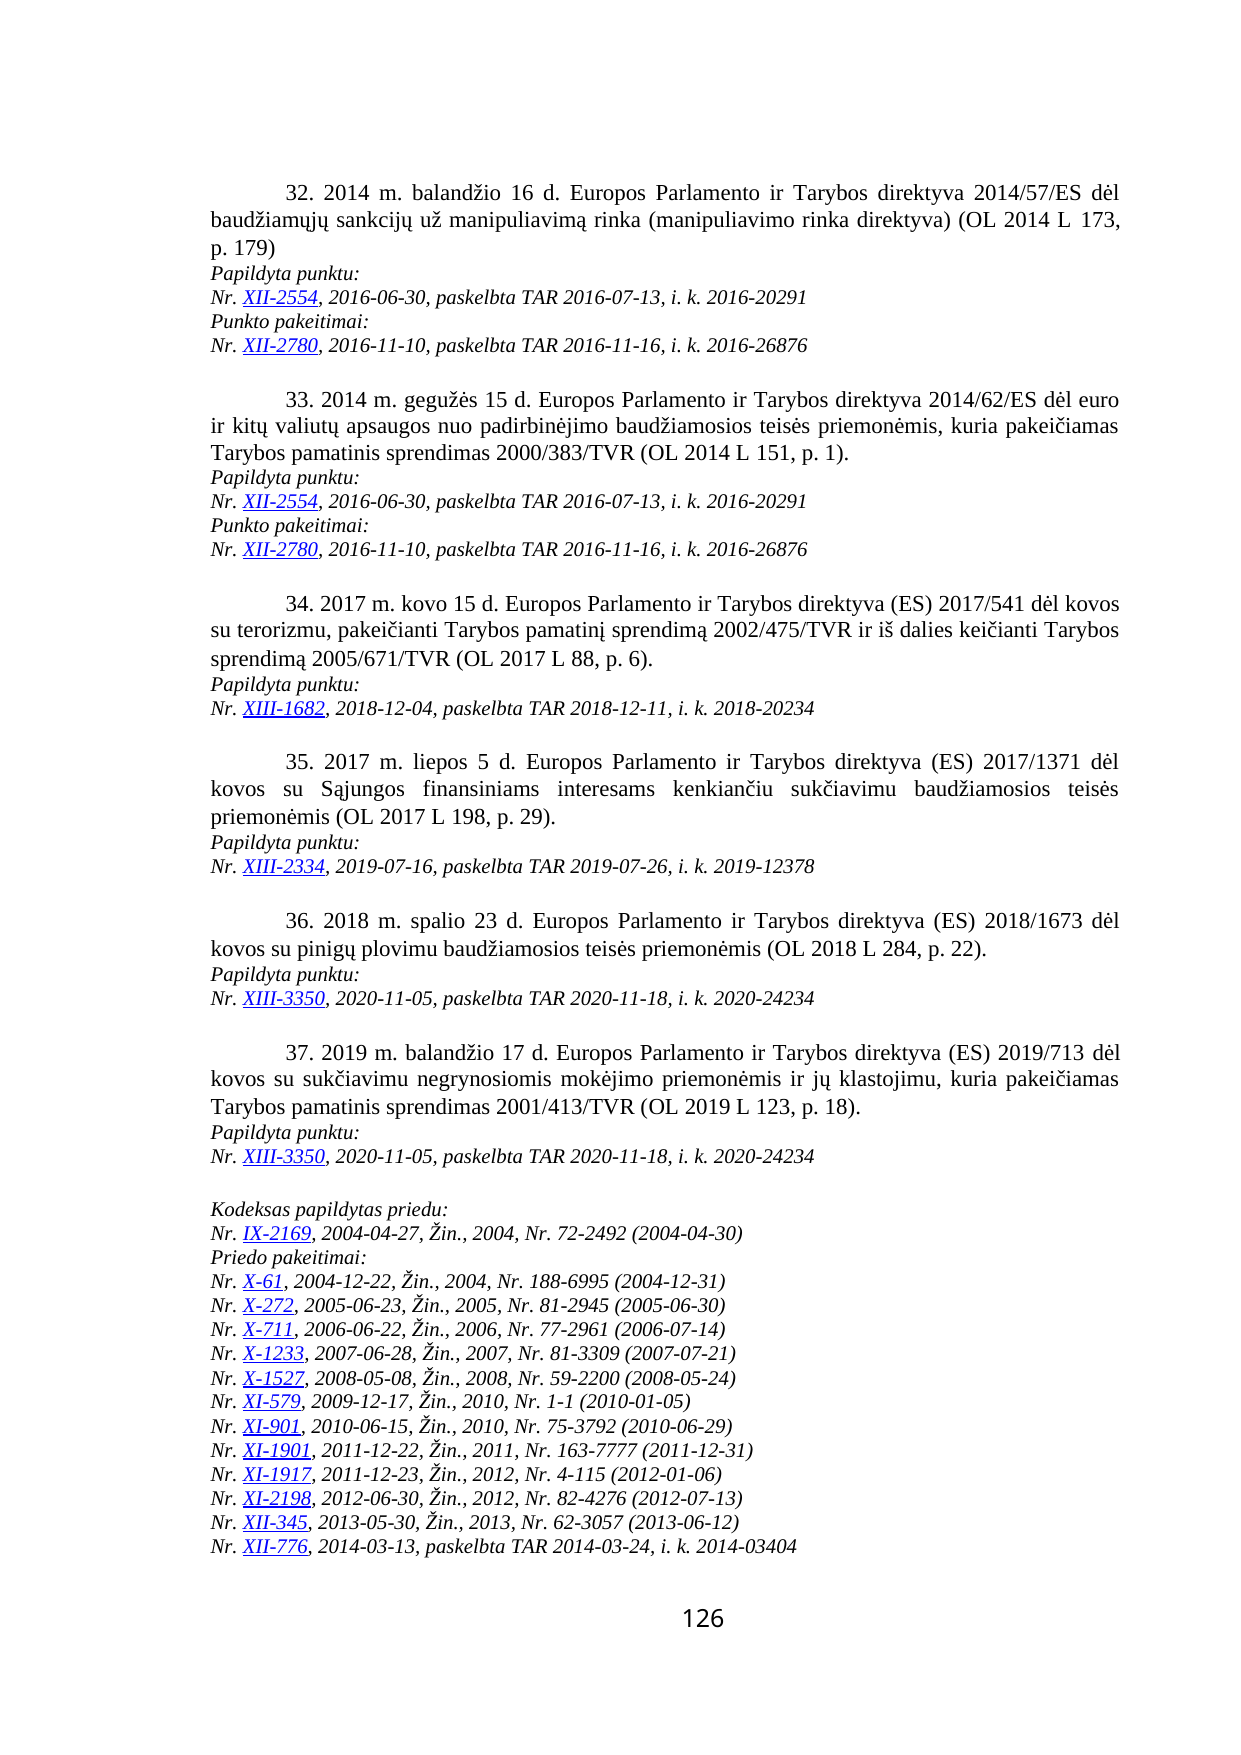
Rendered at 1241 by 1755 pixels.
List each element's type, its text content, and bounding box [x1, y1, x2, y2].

text Nr. XIII-1682, 2018-12-04, paskelbta TAR 2018-12-11, i. k. 2018-20234 [210, 696, 1120, 719]
text Nr. XII-2554, 2016-06-30, paskelbta TAR 2016-07-13, i. k. 2016-20291 [210, 489, 1120, 513]
text Punkto pakeitimai: [210, 513, 1120, 537]
text Nr. X-61, 2004-12-22, Žin., 2004, Nr. 188-6995 (2004-12-31) [210, 1269, 1120, 1293]
text Nr. X-1527, 2008-05-08, Žin., 2008, Nr. 59-2200 (2008-05-24) [210, 1365, 1120, 1389]
text Nr. XII-345, 2013-05-30, Žin., 2013, Nr. 62-3057 (2013-06-12) [210, 1510, 1120, 1534]
text Nr. XIII-2334, 2019-07-16, paskelbta TAR 2019-07-26, i. k. 2019-12378 [210, 854, 1120, 878]
text 37. 2019 m. balandžio 17 d. Europos Parlamento ir Tarybos direktyva (ES) 2019/713 dėl kovos su sukčiavimu negrynosiomis mokėjimo priemonėmis ir jų klastojimu, kuria pakeičiamas Tarybos pamatinis sprendimas 2001/413/TVR (OL 2019 L 123, p. 18). [210, 1039, 1120, 1120]
text 32. 2014 m. balandžio 16 d. Europos Parlamento ir Tarybos direktyva 2014/57/ES dėl baudžiamųjų sankcijų už manipuliavimą rinka (manipuliavimo rinka direktyva) (OL 2014 L 173, p. 179) [210, 179, 1120, 261]
text Priedo pakeitimai: [210, 1245, 1120, 1269]
text Papildyta punktu: [210, 671, 1120, 696]
text Nr. XI-901, 2010-06-15, Žin., 2010, Nr. 75-3792 (2010-06-29) [210, 1413, 1120, 1438]
text Nr. X-711, 2006-06-22, Žin., 2006, Nr. 77-2961 (2006-07-14) [210, 1317, 1120, 1341]
text Nr. XI-2198, 2012-06-30, Žin., 2012, Nr. 82-4276 (2012-07-13) [210, 1486, 1120, 1510]
text Papildyta punktu: [210, 1120, 1120, 1144]
text Nr. X-1233, 2007-06-28, Žin., 2007, Nr. 81-3309 (2007-07-21) [210, 1341, 1120, 1365]
text Nr. X-272, 2005-06-23, Žin., 2005, Nr. 81-2945 (2005-06-30) [210, 1293, 1120, 1317]
text Nr. XIII-3350, 2020-11-05, paskelbta TAR 2020-11-18, i. k. 2020-24234 [210, 986, 1120, 1010]
text Papildyta punktu: [210, 962, 1120, 986]
text Punkto pakeitimai: [210, 309, 1120, 333]
text Papildyta punktu: [210, 830, 1120, 854]
text 36. 2018 m. spalio 23 d. Europos Parlamento ir Tarybos direktyva (ES) 2018/1673 dėl kovos su pinigų plovimu baudžiamosios teisės priemonėmis (OL 2018 L 284, p. 22). [210, 907, 1120, 962]
text Nr. XIII-3350, 2020-11-05, paskelbta TAR 2020-11-18, i. k. 2020-24234 [210, 1144, 1120, 1168]
text 35. 2017 m. liepos 5 d. Europos Parlamento ir Tarybos direktyva (ES) 2017/1371 dėl kovos su Sąjungos finansiniams interesams kenkiančiu sukčiavimu baudžiamosios teisės priemonėmis (OL 2017 L 198, p. 29). [210, 748, 1120, 830]
text Papildyta punktu: [210, 261, 1120, 285]
text Papildyta punktu: [210, 465, 1120, 489]
text 33. 2014 m. gegužės 15 d. Europos Parlamento ir Tarybos direktyva 2014/62/ES dėl euro ir kitų valiutų apsaugos nuo padirbinėjimo baudžiamosios teisės priemonėmis, kuria pakeičiamas Tarybos pamatinis sprendimas 2000/383/TVR (OL 2014 L 151, p. 1). [210, 386, 1120, 465]
text Nr. XII-776, 2014-03-13, paskelbta TAR 2014-03-24, i. k. 2014-03404 [210, 1534, 1120, 1558]
text Nr. XII-2554, 2016-06-30, paskelbta TAR 2016-07-13, i. k. 2016-20291 [210, 285, 1120, 309]
text Nr. XII-2780, 2016-11-10, paskelbta TAR 2016-11-16, i. k. 2016-26876 [210, 333, 1120, 357]
text Nr. XII-2780, 2016-11-10, paskelbta TAR 2016-11-16, i. k. 2016-26876 [210, 537, 1120, 561]
text Kodeksas papildytas priedu: [210, 1197, 1120, 1221]
text Nr. IX-2169, 2004-04-27, Žin., 2004, Nr. 72-2492 (2004-04-30) [210, 1221, 1120, 1245]
text Nr. XI-1901, 2011-12-22, Žin., 2011, Nr. 163-7777 (2011-12-31) [210, 1438, 1120, 1462]
text Nr. XI-579, 2009-12-17, Žin., 2010, Nr. 1-1 (2010-01-05) [210, 1389, 1120, 1413]
text Nr. XI-1917, 2011-12-23, Žin., 2012, Nr. 4-115 (2012-01-06) [210, 1462, 1120, 1486]
text 34. 2017 m. kovo 15 d. Europos Parlamento ir Tarybos direktyva (ES) 2017/541 dėl kovos su terorizmu, pakeičianti Tarybos pamatinį sprendimą 2002/475/TVR ir iš dalies keičianti Tarybos sprendimą 2005/671/TVR (OL 2017 L 88, p. 6). [210, 590, 1120, 671]
